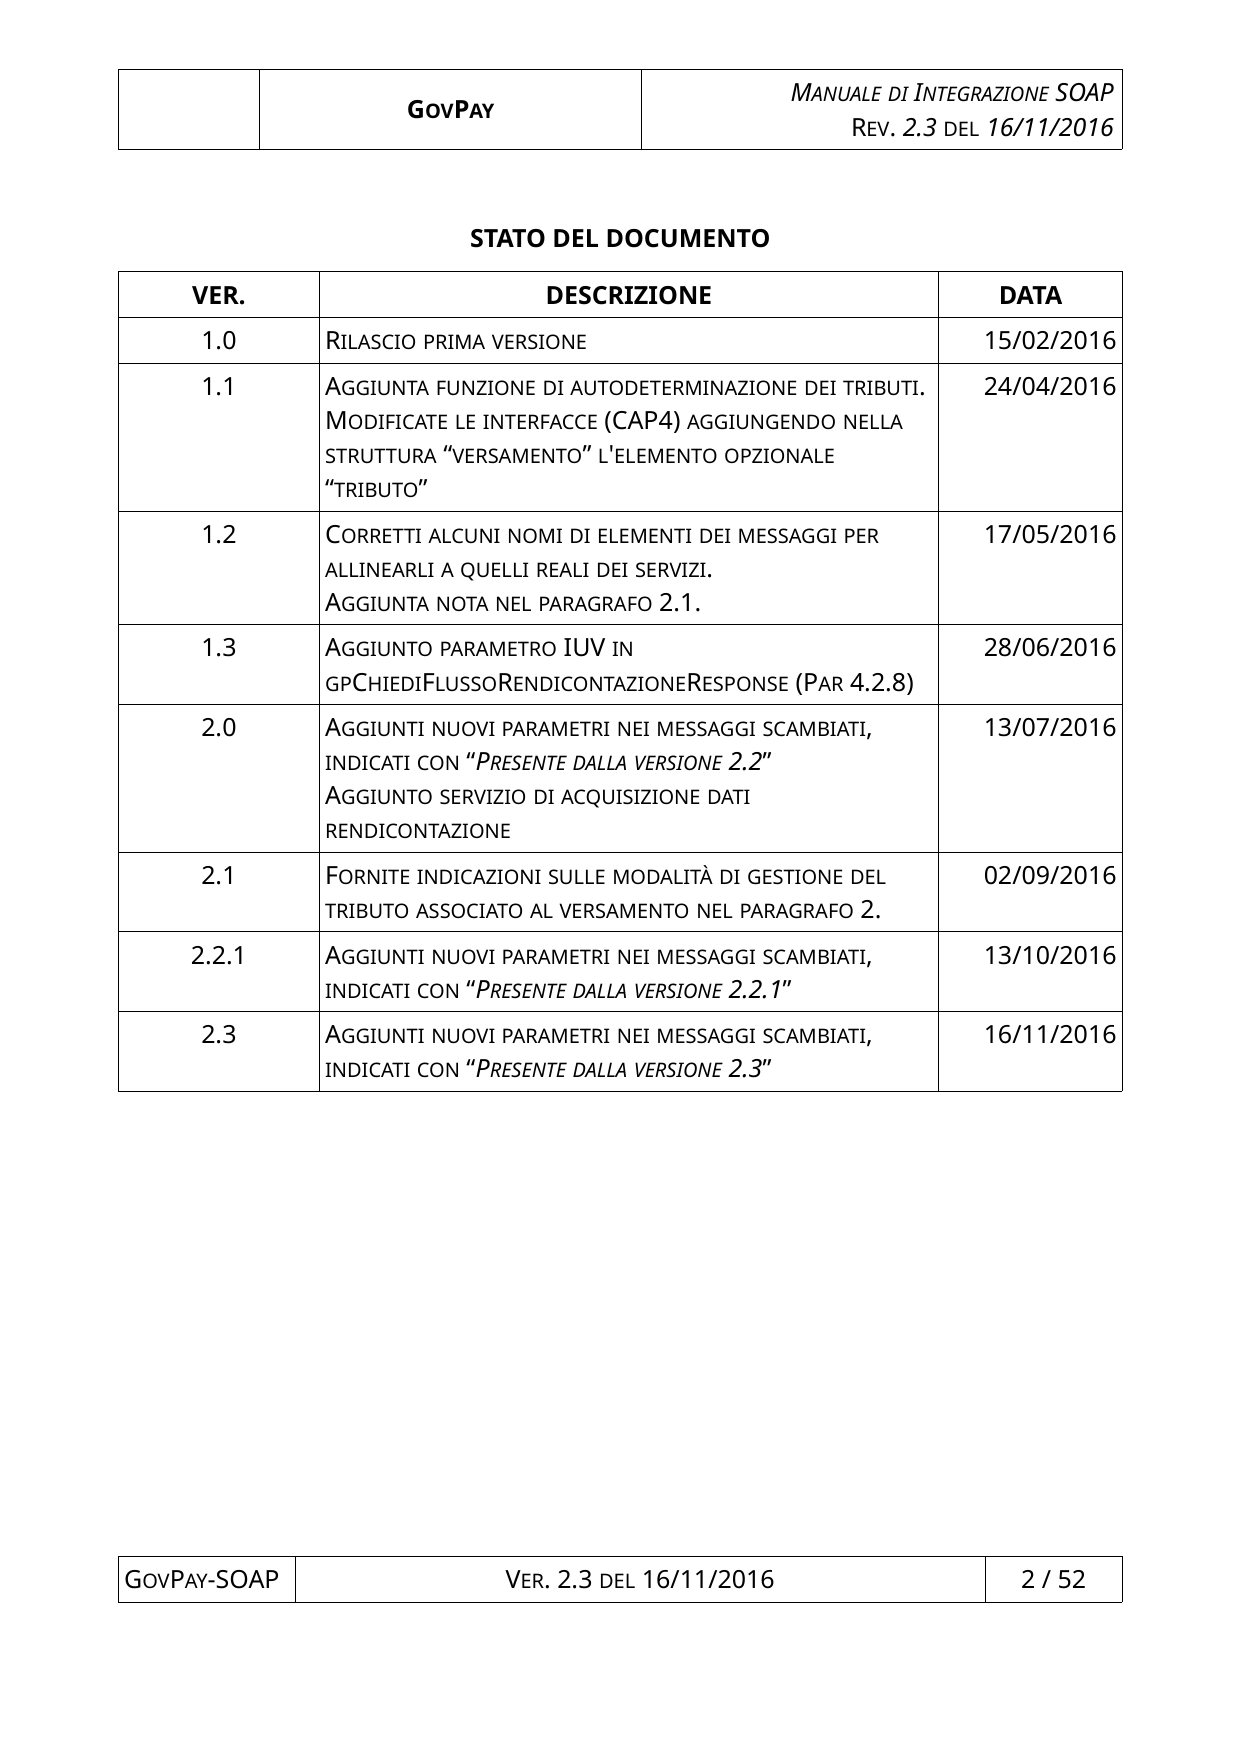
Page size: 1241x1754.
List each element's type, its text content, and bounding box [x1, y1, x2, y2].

table_cell 2.3 [119, 1012, 319, 1091]
text STATO DEL DOCUMENTO [118, 220, 1122, 254]
table_cell 1.3 [119, 625, 319, 704]
table_cell 13/10/2016 [939, 932, 1122, 1011]
table_header DESCRIZIONE [320, 272, 938, 317]
table_cell 2.1 [119, 853, 319, 931]
table_cell Rilascio prima versione [320, 318, 938, 363]
table_cell 1.0 [119, 318, 319, 363]
table_cell 1.1 [119, 364, 319, 511]
table_header VER. [119, 272, 319, 317]
table_cell 24/04/2016 [939, 364, 1122, 511]
table_cell Aggiunti nuovi parametri nei messaggi scambiati, indicati con “Presente dalla versione 2.2” Aggiunto servizio di acquisizione dati rendicontazione [320, 705, 938, 852]
table_cell 17/05/2016 [939, 512, 1122, 624]
table_cell 2.0 [119, 705, 319, 852]
table_cell Aggiunti nuovi parametri nei messaggi scambiati, indicati con “Presente dalla versione 2.2.1” [320, 932, 938, 1011]
table_cell 16/11/2016 [939, 1012, 1122, 1091]
table_cell Aggiunti nuovi parametri nei messaggi scambiati, indicati con “Presente dalla versione 2.3” [320, 1012, 938, 1091]
table_cell 13/07/2016 [939, 705, 1122, 852]
table_header DATA [939, 272, 1122, 317]
table_cell 15/02/2016 [939, 318, 1122, 363]
table_cell 02/09/2016 [939, 853, 1122, 931]
table_cell 28/06/2016 [939, 625, 1122, 704]
table_cell 1.2 [119, 512, 319, 624]
table_cell Fornite indicazioni sulle modalità di gestione del tributo associato al versamento nel paragrafo 2. [320, 853, 938, 931]
table_cell 2.2.1 [119, 932, 319, 1011]
table_cell Aggiunto parametro IUV in gpChiediFlussoRendicontazioneResponse (Par 4.2.8) [320, 625, 938, 704]
table_cell Aggiunta funzione di autodeterminazione dei tributi. Modificate le interfacce (CAP4) aggiungendo nella struttura “versamento” l'elemento opzionale “tributo” [320, 364, 938, 511]
table_cell Corretti alcuni nomi di elementi dei messaggi per allinearli a quelli reali dei servizi. Aggiunta nota nel paragrafo 2.1. [320, 512, 938, 624]
